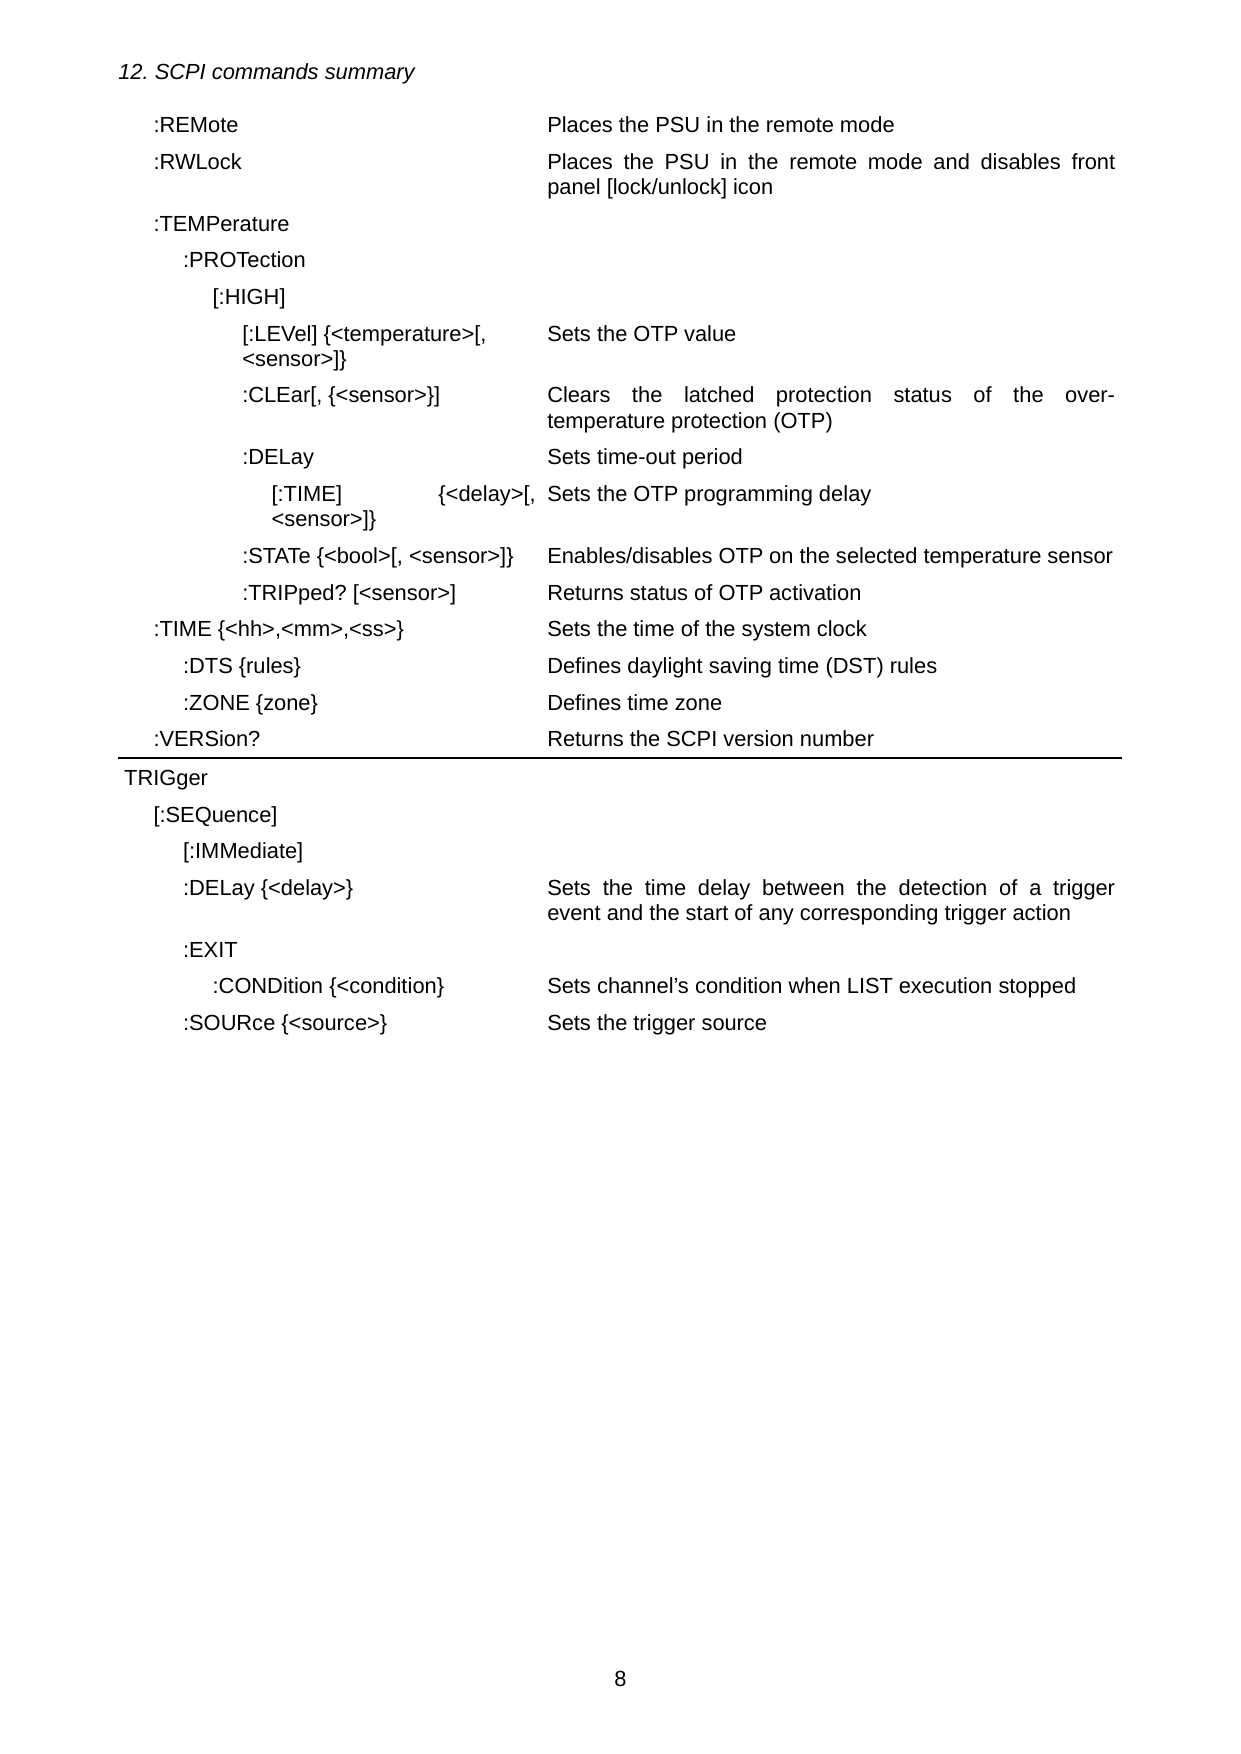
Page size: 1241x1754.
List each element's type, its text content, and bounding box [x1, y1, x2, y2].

table_cell Defines daylight saving time (DST) rules [541, 647, 1122, 684]
table_cell Sets the time of the system clock [541, 610, 1122, 647]
table_cell [:SEQuence] [118, 796, 541, 832]
table_cell :TIME {<hh>,<mm>,<ss>} [118, 610, 541, 647]
table_cell TRIGger [118, 759, 541, 796]
table_cell Returns the SCPI version number [541, 720, 1122, 757]
table_cell [:IMMediate] [118, 833, 541, 869]
table_cell [:HIGH] [118, 278, 541, 315]
table_cell :SOURce {<source>} [118, 1004, 541, 1041]
table_cell Places the PSU in the remote mode [541, 106, 1122, 143]
table_cell :ZONE {zone} [118, 684, 541, 720]
table_cell Sets the trigger source [541, 1004, 1122, 1041]
table_cell :DTS {rules} [118, 647, 541, 684]
table_cell :EXIT [118, 931, 541, 968]
table_cell [541, 241, 1122, 278]
table_cell :RWLock [118, 143, 541, 205]
table_cell Sets the OTP programming delay [541, 475, 1122, 537]
table_cell :REMote [118, 106, 541, 143]
table_cell Defines time zone [541, 684, 1122, 720]
table_cell :PROTection [118, 241, 541, 278]
table_cell Returns status of OTP activation [541, 574, 1122, 610]
table_cell Places the PSU in the remote mode and disables front panel [lock/unlock] icon [541, 143, 1122, 205]
table_cell :VERSion? [118, 720, 541, 757]
table_cell :CONDition {<condition} [118, 968, 541, 1004]
table_cell Sets time-out period [541, 439, 1122, 475]
table_cell :CLEar[, {<sensor>}] [118, 377, 541, 438]
table_cell [541, 759, 1122, 796]
table_cell Sets the time delay between the detection of a trigger event and the start of any corresponding trigger action [541, 869, 1122, 931]
table_cell Enables/disables OTP on the selected temperature sensor [541, 537, 1122, 574]
table_cell [541, 796, 1122, 832]
table_cell [541, 278, 1122, 315]
table_cell Clears the latched protection status of the over-temperature protection (OTP) [541, 377, 1122, 438]
table_cell [541, 205, 1122, 241]
table_cell [541, 833, 1122, 869]
table_cell [:LEVel] {<temperature>[, <sensor>]} [118, 315, 541, 377]
table_cell [541, 931, 1122, 968]
table_cell :STATe {<bool>[, <sensor>]} [118, 537, 541, 574]
table_cell :DELay {<delay>} [118, 869, 541, 931]
table_cell Sets the OTP value [541, 315, 1122, 377]
table_cell Sets channel’s condition when LIST execution stopped [541, 968, 1122, 1004]
table_cell :TRIPped? [<sensor>] [118, 574, 541, 610]
table_cell [:TIME] {<delay>[, <sensor>]} [118, 475, 541, 537]
table_cell :TEMPerature [118, 205, 541, 241]
table_cell :DELay [118, 439, 541, 475]
